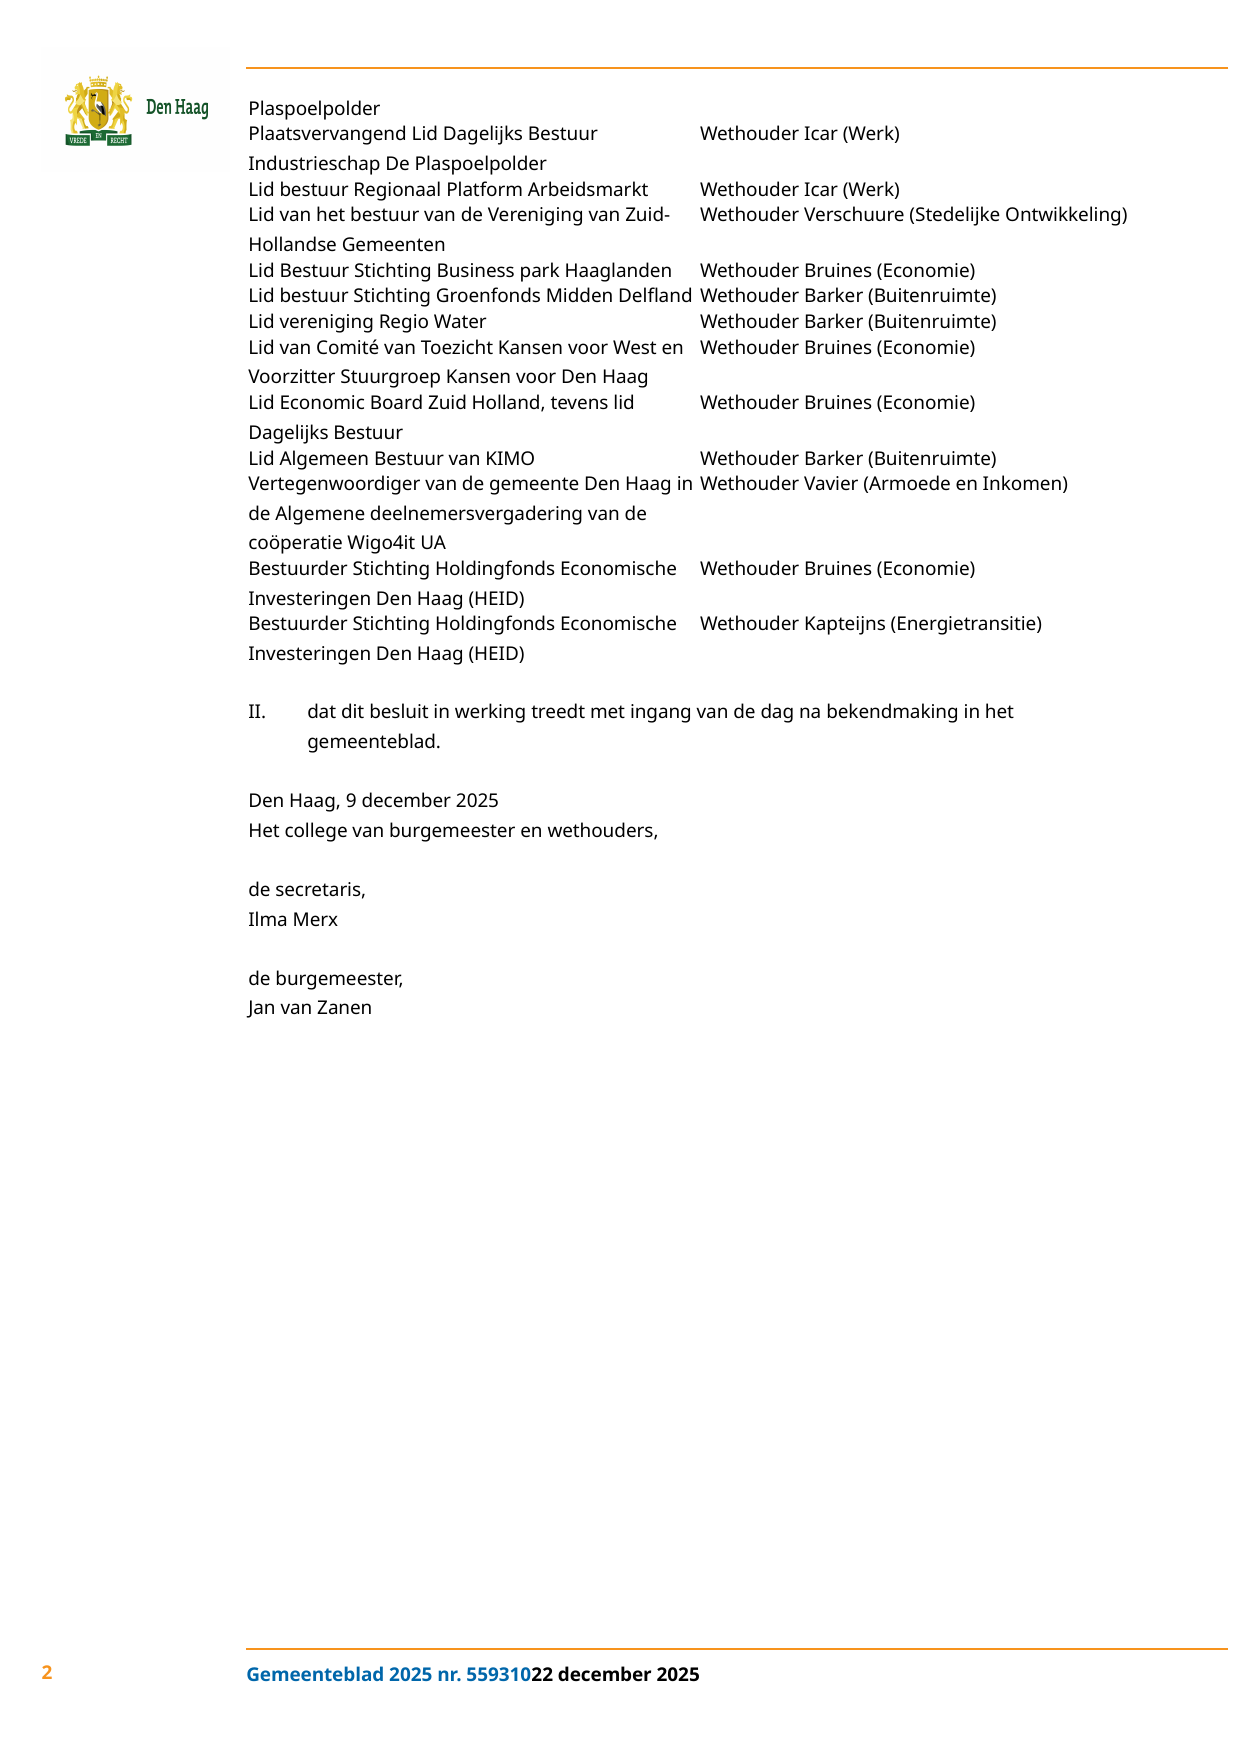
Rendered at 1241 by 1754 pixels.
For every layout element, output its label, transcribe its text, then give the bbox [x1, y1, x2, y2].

table_cell Wethouder Icar (Werk) [700, 121, 1152, 176]
table_cell Wethouder Kapteijns (Energietransitie) [700, 611, 1152, 666]
table_cell Lid vereniging Regio Water [248, 308, 700, 334]
text Ilma Merx [248, 906, 1152, 932]
table_cell Lid van het bestuur van de Vereniging van Zuid-Hollandse Gemeenten [248, 202, 700, 257]
table_cell Vertegenwoordiger van de gemeente Den Haag in de Algemene deelnemersvergadering van de coöperatie Wigo4it UA [248, 470, 700, 555]
table_cell Wethouder Bruines (Economie) [700, 555, 1152, 611]
text de secretaris, [248, 876, 1152, 902]
table_cell Plaatsvervangend Lid Dagelijks Bestuur Industrieschap De Plaspoelpolder [248, 121, 700, 176]
table_cell Lid bestuur Stichting Groenfonds Midden Delfland [248, 283, 700, 308]
table_cell Wethouder Bruines (Economie) [700, 257, 1152, 283]
picture [41, 47, 231, 172]
table_cell Wethouder Vavier (Armoede en Inkomen) [700, 470, 1152, 555]
table_cell Wethouder Barker (Buitenruimte) [700, 308, 1152, 334]
table_cell Lid Economic Board Zuid Holland, tevens lid Dagelijks Bestuur [248, 389, 700, 445]
table_cell Lid van Comité van Toezicht Kansen voor West en Voorzitter Stuurgroep Kansen voor Den Haag [248, 334, 700, 389]
table_cell Wethouder Icar (Werk) [700, 176, 1152, 202]
text Het college van burgemeester en wethouders, [248, 817, 1152, 843]
table_cell Wethouder Bruines (Economie) [700, 334, 1152, 389]
table_cell [700, 95, 1152, 121]
list dat dit besluit in werking treedt met ingang van de dag na bekendmaking in het gemeenteblad. [248, 699, 1152, 754]
table_cell Bestuurder Stichting Holdingfonds Economische Investeringen Den Haag (HEID) [248, 611, 700, 666]
table_cell Wethouder Barker (Buitenruimte) [700, 283, 1152, 308]
table_cell Lid bestuur Regionaal Platform Arbeidsmarkt [248, 176, 700, 202]
text de burgemeester, [248, 965, 1152, 991]
table_cell Wethouder Barker (Buitenruimte) [700, 445, 1152, 470]
table_cell Bestuurder Stichting Holdingfonds Economische Investeringen Den Haag (HEID) [248, 555, 700, 611]
table_cell Wethouder Bruines (Economie) [700, 389, 1152, 445]
text Jan van Zanen [248, 994, 1152, 1020]
text Den Haag, 9 december 2025 [248, 787, 1152, 813]
table_cell Wethouder Verschuure (Stedelijke Ontwikkeling) [700, 202, 1152, 257]
table_cell Lid Bestuur Stichting Business park Haaglanden [248, 257, 700, 283]
table_cell Plaspoelpolder [248, 95, 700, 121]
table_cell Lid Algemeen Bestuur van KIMO [248, 445, 700, 470]
